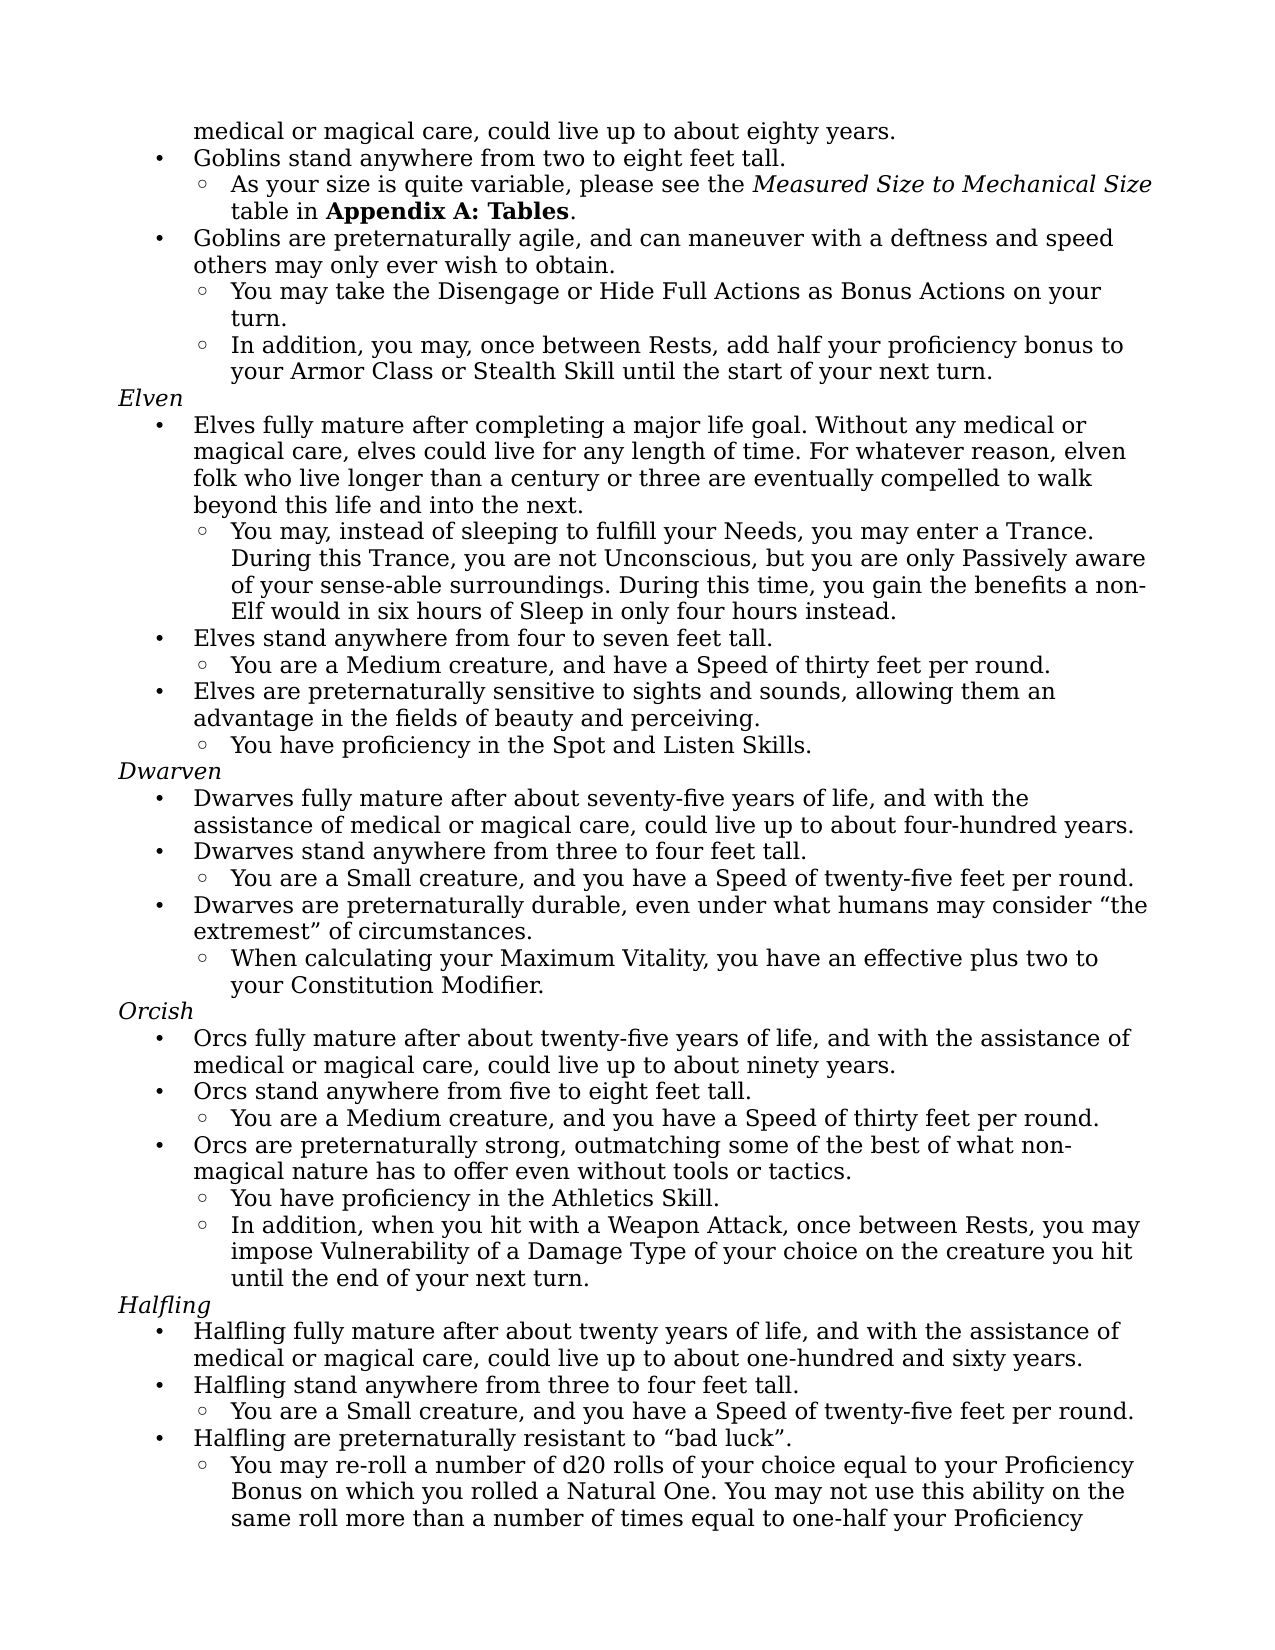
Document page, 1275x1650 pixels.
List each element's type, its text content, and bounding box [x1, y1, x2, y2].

list Orcs are preternaturally strong, outmatching some of the best of what non-magical nature has to offer even without tools or tactics. [156, 1132, 1157, 1185]
list You have proficiency in the Spot and Listen Skills. [193, 732, 1157, 758]
list Halfling fully mature after about twenty years of life, and with the assistance of medical or magical care, could live up to about one-hundred and sixty years. [156, 1318, 1157, 1372]
list You are a Small creature, and you have a Speed of twenty-five feet per round. [193, 1398, 1157, 1425]
list You are a Medium creature, and you have a Speed of thirty feet per round. [193, 1105, 1157, 1132]
list Orcs fully mature after about twenty-five years of life, and with the assistance of medical or magical care, could live up to about ninety years. [156, 1025, 1157, 1078]
text Dwarven [118, 758, 1157, 785]
list In addition, you may, once between Rests, add half your proficiency bonus to your Armor Class or Stealth Skill until the start of your next turn. [193, 332, 1157, 385]
list You may take the Disengage or Hide Full Actions as Bonus Actions on your turn. [193, 278, 1157, 332]
list Elves are preternaturally sensitive to sights and sounds, allowing them an advantage in the fields of beauty and perceiving. [156, 678, 1157, 732]
list Elves stand anywhere from four to seven feet tall. [156, 625, 1157, 652]
list You may re-roll a number of d20 rolls of your choice equal to your Proficiency Bonus on which you rolled a Natural One. You may not use this ability on the same roll more than a number of times equal to one-half your Proficiency [193, 1452, 1157, 1532]
list Dwarves stand anywhere from three to four feet tall. [156, 838, 1157, 865]
list medical or magical care, could live up to about eighty years. [156, 118, 1157, 145]
list You may, instead of sleeping to fulfill your Needs, you may enter a Trance. During this Trance, you are not Unconscious, but you are only Passively aware of your sense-able surroundings. During this time, you gain the benefits a non-Elf would in six hours of Sleep in only four hours instead. [193, 518, 1157, 625]
list Elves fully mature after completing a major life goal. Without any medical or magical care, elves could live for any length of time. For whatever reason, elven folk who live longer than a century or three are eventually compelled to walk beyond this life and into the next. [156, 412, 1157, 518]
list When calculating your Maximum Vitality, you have an effective plus two to your Constitution Modifier. [193, 945, 1157, 998]
list As your size is quite variable, please see the Measured Size to Mechanical Size table in Appendix A: Tables. [193, 171, 1157, 225]
list Goblins are preternaturally agile, and can maneuver with a deftness and speed others may only ever wish to obtain. [156, 225, 1157, 278]
list Halfling are preternaturally resistant to “bad luck”. [156, 1425, 1157, 1452]
list You are a Medium creature, and have a Speed of thirty feet per round. [193, 652, 1157, 678]
text Elven [118, 385, 1157, 412]
list Halfling stand anywhere from three to four feet tall. [156, 1372, 1157, 1398]
list Goblins stand anywhere from two to eight feet tall. [156, 145, 1157, 171]
list You have proficiency in the Athletics Skill. [193, 1185, 1157, 1212]
list Dwarves are preternaturally durable, even under what humans may consider “the extremest” of circumstances. [156, 892, 1157, 945]
text Orcish [118, 998, 1157, 1025]
list Orcs stand anywhere from five to eight feet tall. [156, 1078, 1157, 1105]
list Dwarves fully mature after about seventy-five years of life, and with the assistance of medical or magical care, could live up to about four-hundred years. [156, 785, 1157, 838]
list You are a Small creature, and you have a Speed of twenty-five feet per round. [193, 865, 1157, 892]
text Halfling [118, 1292, 1157, 1318]
list In addition, when you hit with a Weapon Attack, once between Rests, you may impose Vulnerability of a Damage Type of your choice on the creature you hit until the end of your next turn. [193, 1212, 1157, 1292]
